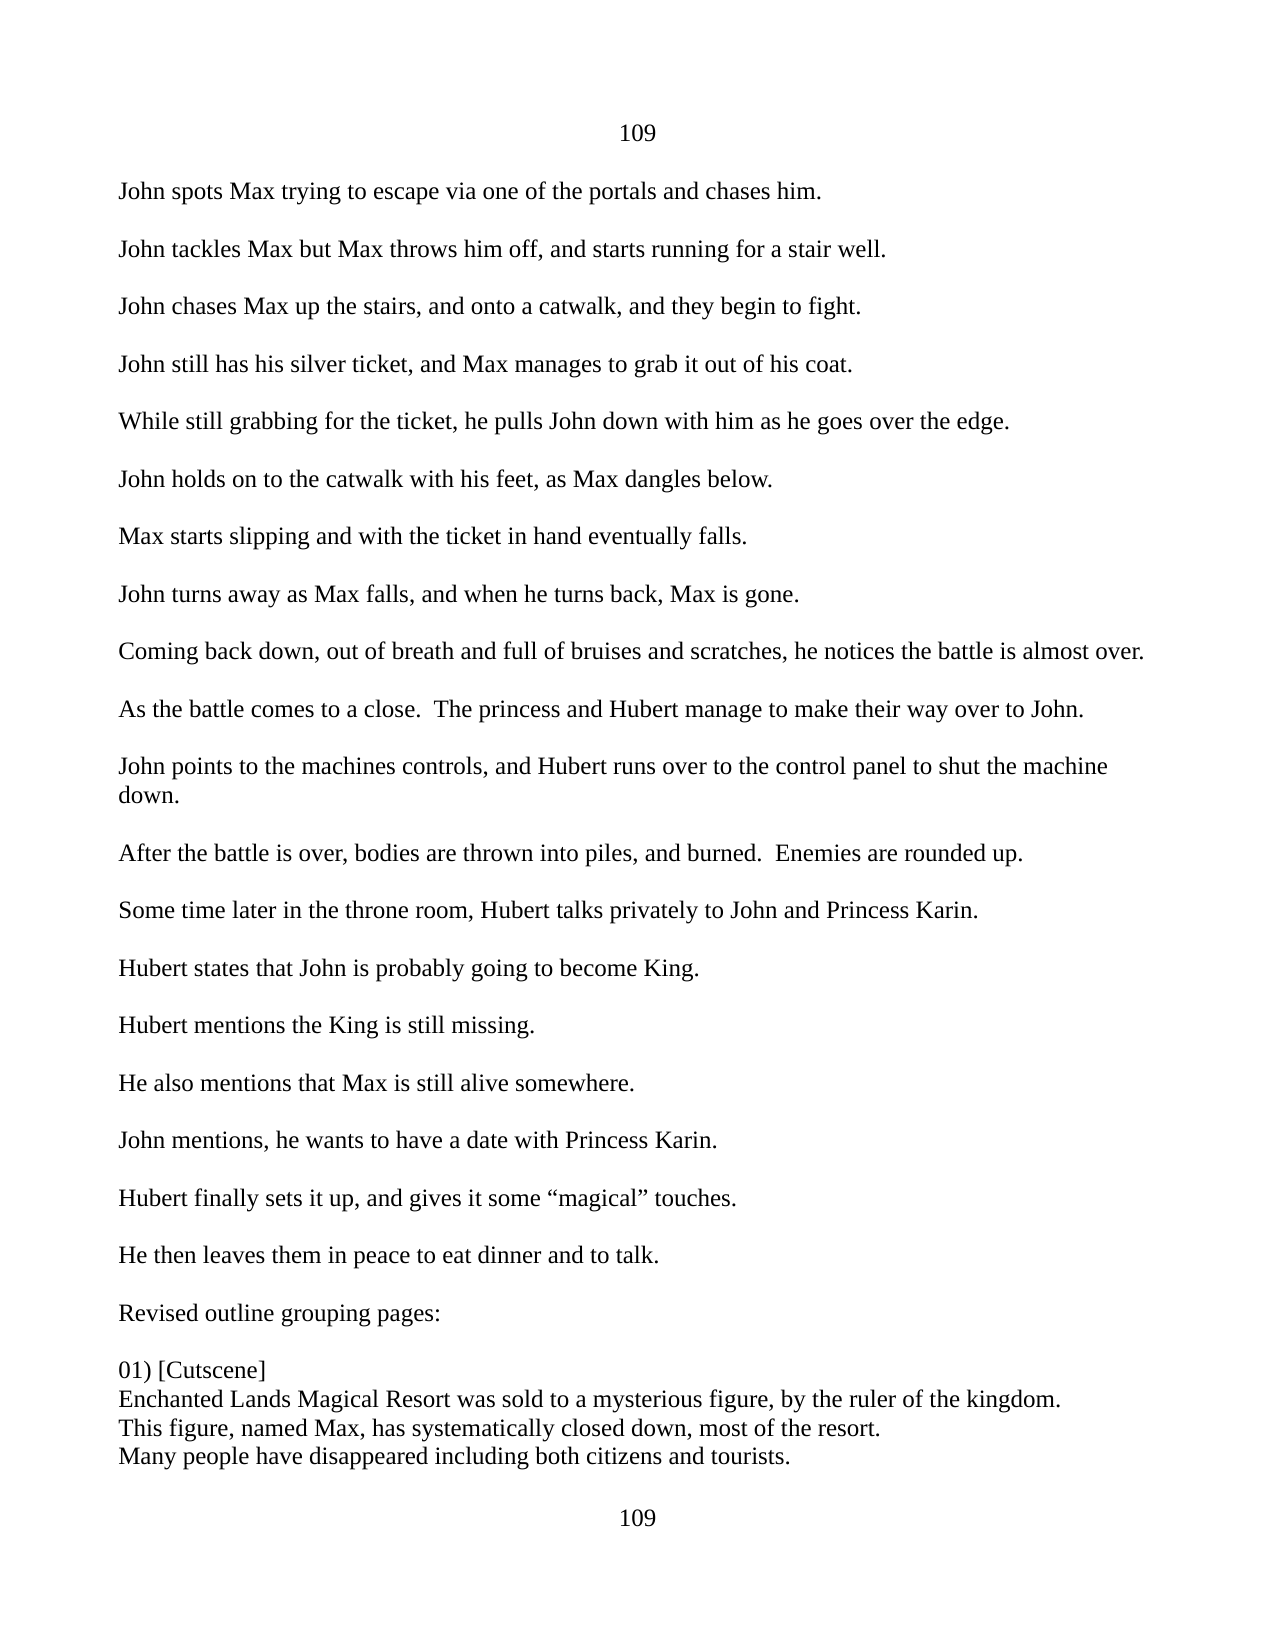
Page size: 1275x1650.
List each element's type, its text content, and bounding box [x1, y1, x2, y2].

text After the battle is over, bodies are thrown into piles, and burned. Enemies are rounded up. [118, 838, 1157, 866]
text Hubert states that John is probably going to become King. [118, 953, 1157, 981]
text John still has his silver ticket, and Max manages to grab it out of his coat. [118, 349, 1157, 378]
text Max starts slipping and with the ticket in hand eventually falls. [118, 521, 1157, 550]
text Revised outline grouping pages: [118, 1298, 1157, 1326]
text As the battle comes to a close. The princess and Hubert manage to make their way over to John. [118, 694, 1157, 723]
text Enchanted Lands Magical Resort was sold to a mysterious figure, by the ruler of the kingdom. [118, 1384, 1157, 1413]
text John spots Max trying to escape via one of the portals and chases him. [118, 176, 1157, 205]
text Many people have disappeared including both citizens and tourists. [118, 1441, 1157, 1470]
text Some time later in the throne room, Hubert talks privately to John and Princess Karin. [118, 895, 1157, 924]
text This figure, named Max, has systematically closed down, most of the resort. [118, 1413, 1157, 1441]
text He then leaves them in peace to eat dinner and to talk. [118, 1240, 1157, 1269]
text John turns away as Max falls, and when he turns back, Max is gone. [118, 579, 1157, 608]
text John points to the machines controls, and Hubert runs over to the control panel to shut the machine down. [118, 751, 1157, 809]
text 01) [Cutscene] [118, 1355, 1157, 1384]
text Hubert mentions the King is still missing. [118, 1010, 1157, 1039]
text He also mentions that Max is still alive somewhere. [118, 1068, 1157, 1096]
text John tackles Max but Max throws him off, and starts running for a stair well. [118, 234, 1157, 263]
text John chases Max up the stairs, and onto a catwalk, and they begin to fight. [118, 291, 1157, 320]
text Coming back down, out of breath and full of bruises and scratches, he notices the battle is almost over. [118, 636, 1157, 665]
text John mentions, he wants to have a date with Princess Karin. [118, 1125, 1157, 1154]
text While still grabbing for the ticket, he pulls John down with him as he goes over the edge. [118, 406, 1157, 435]
text John holds on to the catwalk with his feet, as Max dangles below. [118, 464, 1157, 493]
text Hubert finally sets it up, and gives it some “magical” touches. [118, 1183, 1157, 1211]
